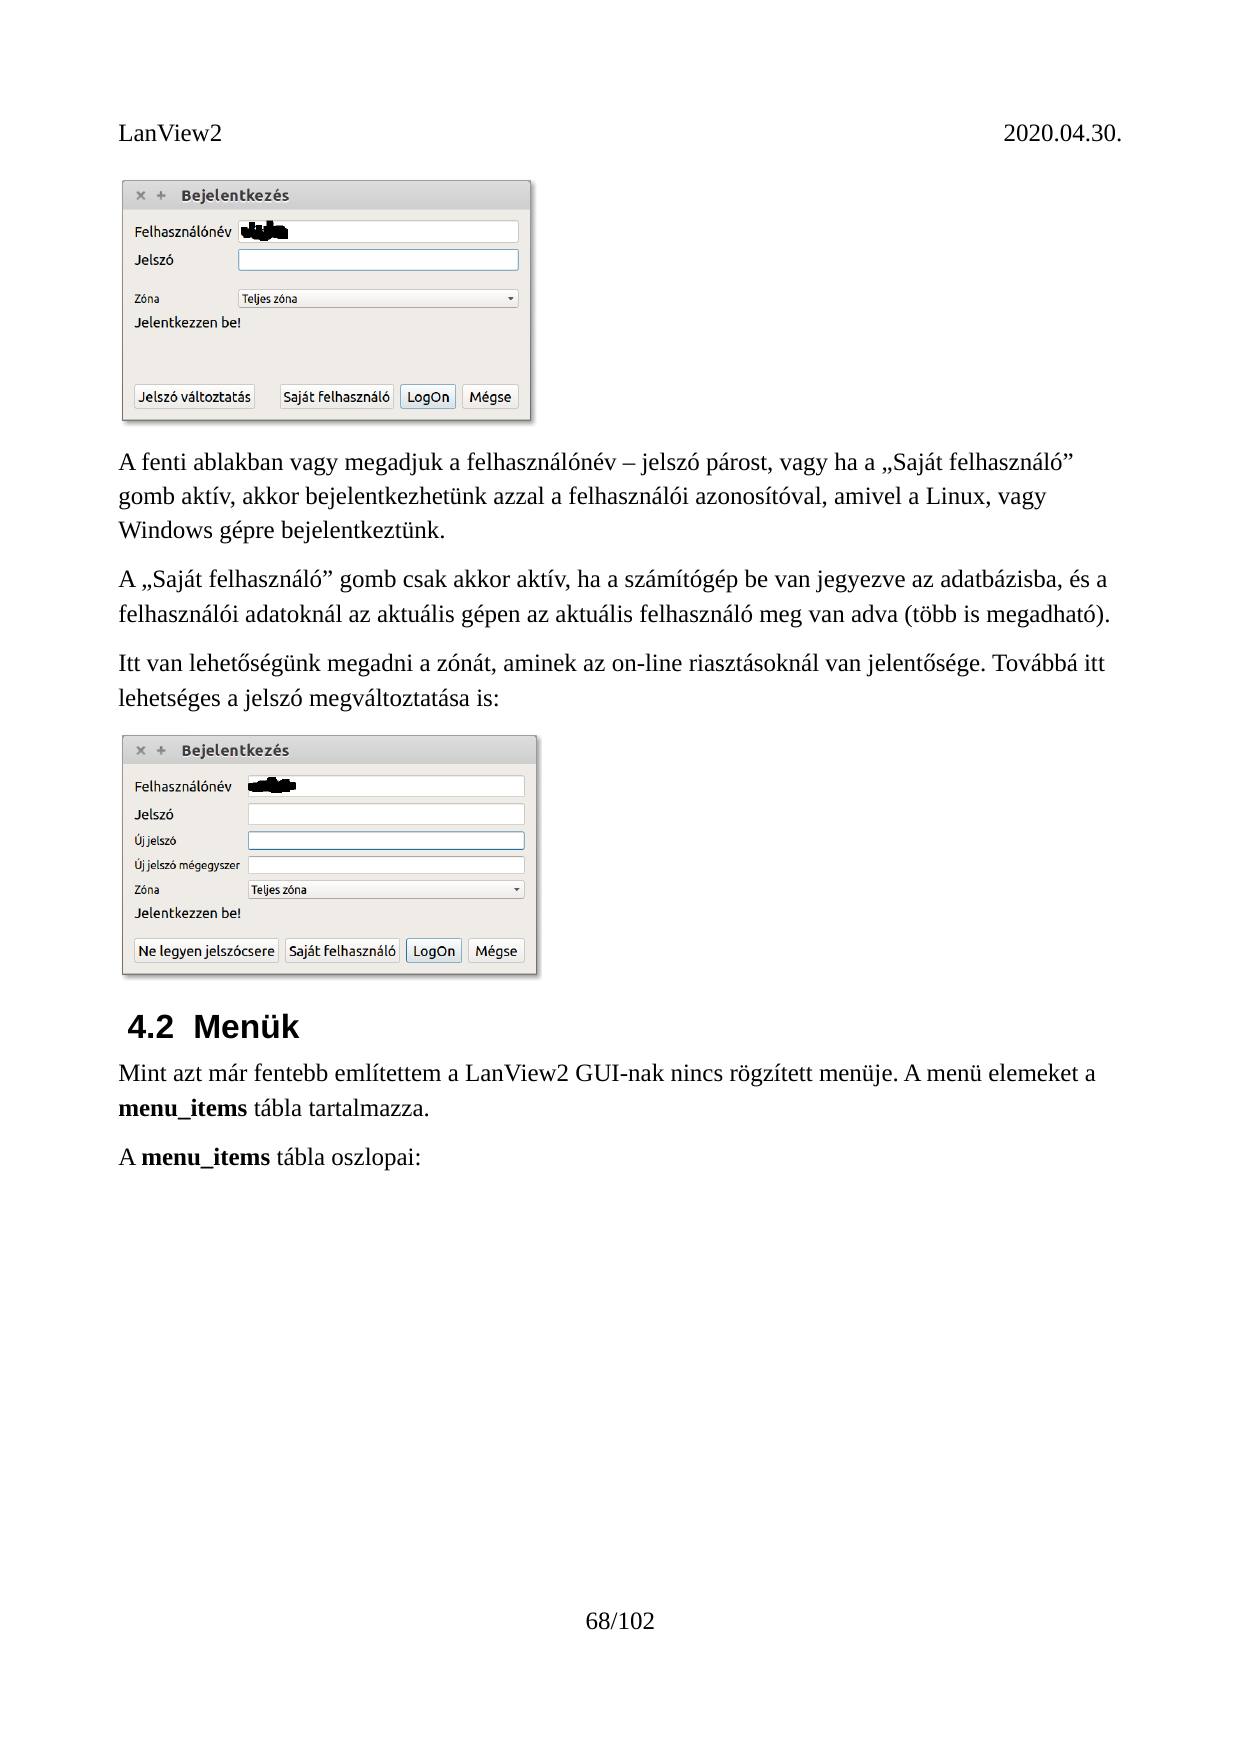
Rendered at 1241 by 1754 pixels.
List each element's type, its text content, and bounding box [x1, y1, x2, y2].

text Itt van lehetőségünk megadni a zónát, aminek az on-line riasztásoknál van jelentősége. Továbbá itt lehetséges a jelszó megváltoztatása is: [118, 648, 1122, 711]
picture [118, 177, 537, 427]
text A „Saját felhasználó” gomb csak akkor aktív, ha a számítógép be van jegyezve az adatbázisba, és a felhasználói adatoknál az aktuális gépen az aktuális felhasználó meg van adva (több is megadható). [118, 564, 1122, 628]
text [537, 177, 1122, 426]
text A fenti ablakban vagy megadjuk a felhasználónév – jelszó párost, vagy ha a „Saját felhasználó” gomb aktív, akkor bejelentkezhetünk azzal a felhasználói azonosítóval, amivel a Linux, vagy Windows gépre bejelentkeztünk. [118, 447, 1122, 544]
picture [118, 731, 543, 981]
subtitle Menük [118, 1007, 1122, 1046]
text Mint azt már fentebb említettem a LanView2 GUI-nak nincs rögzített menüje. A menü elemeket a menu_items tábla tartalmazza. [118, 1058, 1122, 1122]
text A menu_items tábla oszlopai: [118, 1142, 1122, 1171]
